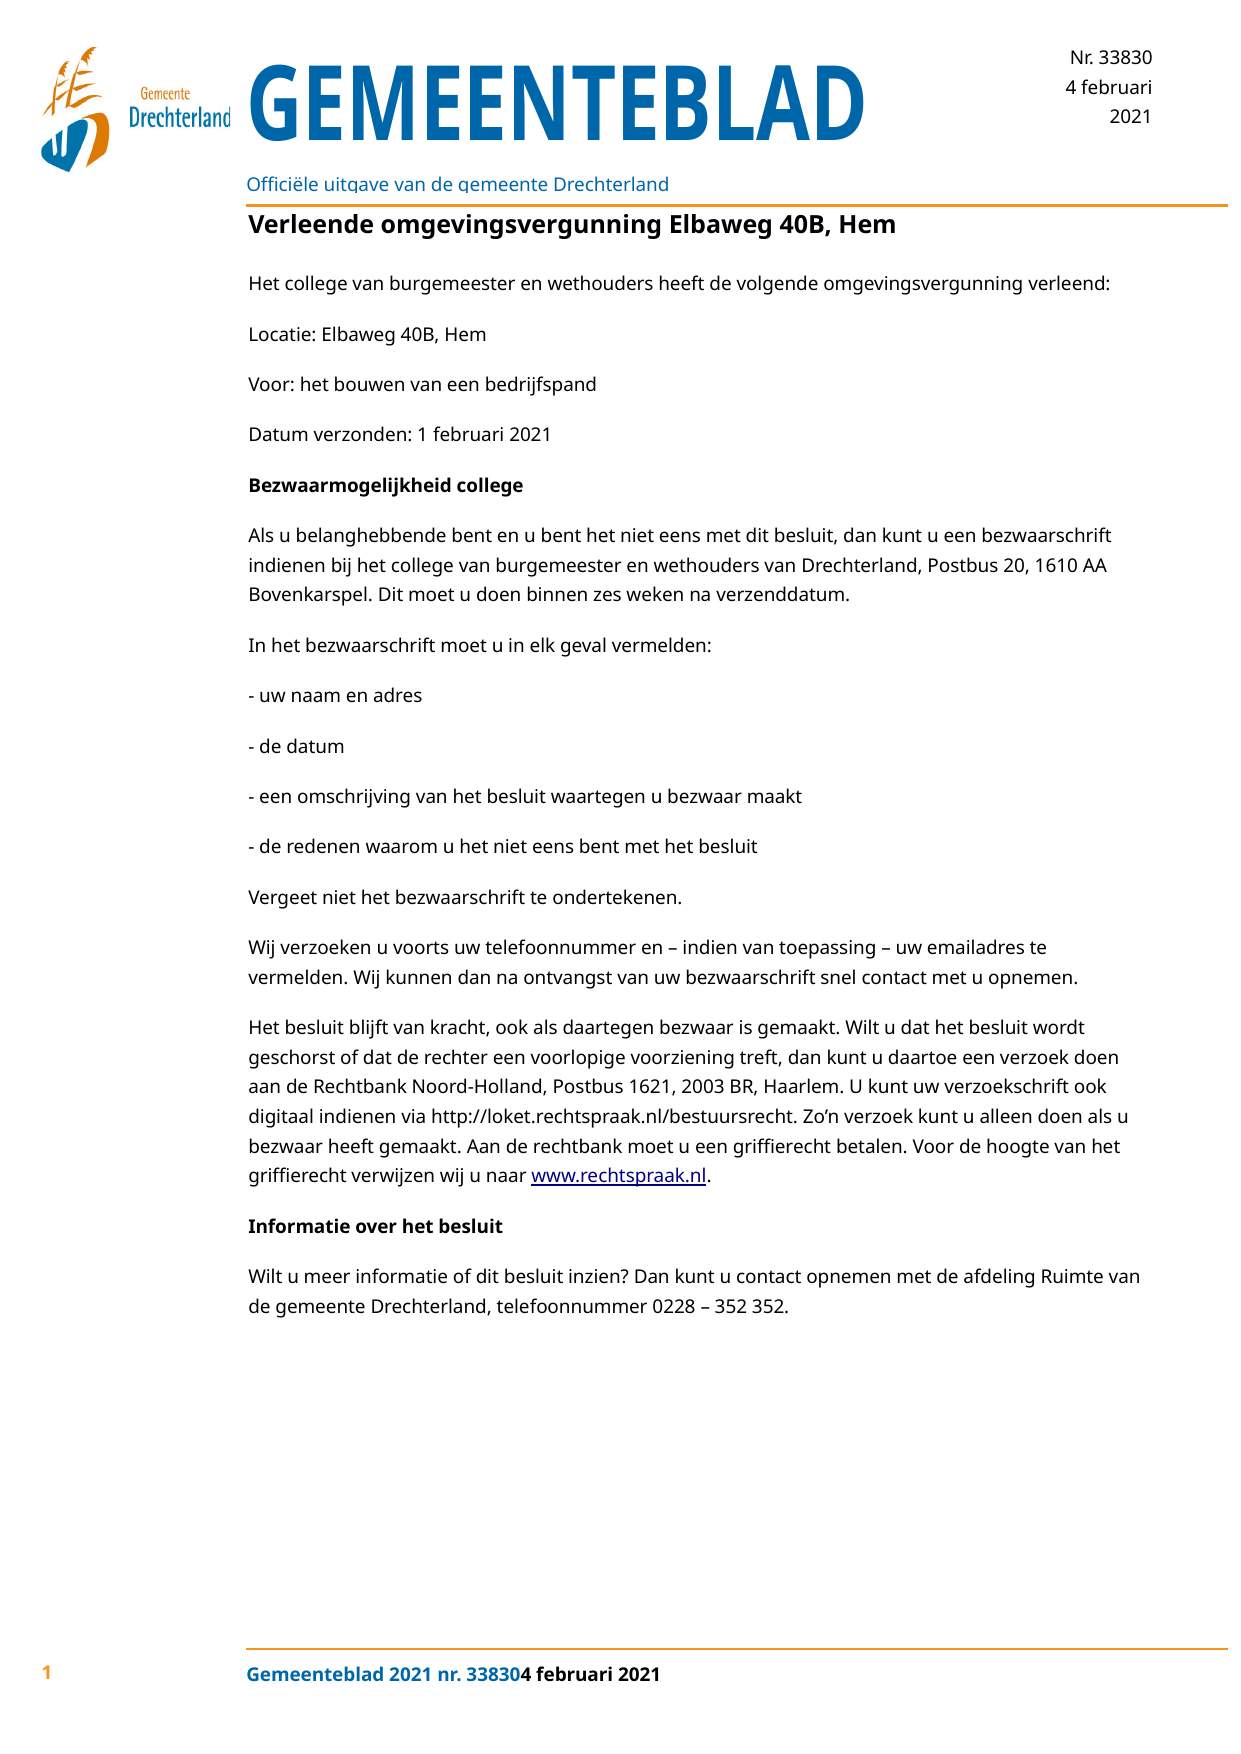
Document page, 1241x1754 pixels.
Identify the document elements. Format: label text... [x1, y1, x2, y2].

text - een omschrijving van het besluit waartegen u bezwaar maakt [248, 783, 1152, 809]
text Wij verzoeken u voorts uw telefoonnummer en – indien van toepassing – uw emailadres te vermelden. Wij kunnen dan na ontvangst van uw bezwaarschrift snel contact met u opnemen. [248, 934, 1152, 990]
text Het college van burgemeester en wethouders heeft de volgende omgevingsvergunning verleend: [248, 270, 1152, 296]
text Verleende omgevingsvergunning Elbaweg 40B, Hem [248, 207, 1152, 241]
picture [226, 115, 231, 124]
text Vergeet niet het bezwaarschrift te ondertekenen. [248, 884, 1152, 910]
text Informatie over het besluit [248, 1213, 1152, 1238]
text Het besluit blijft van kracht, ook als daartegen bezwaar is gemaakt. Wilt u dat het besluit wordt geschorst of dat de rechter een voorlopige voorziening treft, dan kunt u daartoe een verzoek doen aan de Rechtbank Noord-Holland, Postbus 1621, 2003 BR, Haarlem. U kunt uw verzoekschrift ook digitaal indienen via http://loket.rechtspraak.nl/bestuursrecht. Zo’n verzoek kunt u alleen doen als u bezwaar heeft gemaakt. Aan de rechtbank moet u een griffierecht betalen. Voor de hoogte van het griffierecht verwijzen wij u naar www.rechtspraak.nl. [248, 1014, 1152, 1188]
text Wilt u meer informatie of dit besluit inzien? Dan kunt u contact opnemen met de afdeling Ruimte van de gemeente Drechterland, telefoonnummer 0228 – 352 352. [248, 1263, 1152, 1318]
text Locatie: Elbaweg 40B, Hem [248, 321, 1152, 346]
text Datum verzonden: 1 februari 2021 [248, 422, 1152, 447]
text Bezwaarmogelijkheid college [248, 472, 1152, 498]
text Voor: het bouwen van een bedrijfspand [248, 371, 1152, 397]
picture [41, 47, 231, 172]
text In het bezwaarschrift moet u in elk geval vermelden: [248, 632, 1152, 658]
picture [41, 158, 64, 172]
text - de redenen waarom u het niet eens bent met het besluit [248, 834, 1152, 859]
text - uw naam en adres [248, 682, 1152, 708]
text - de datum [248, 733, 1152, 758]
text Als u belanghebbende bent en u bent het niet eens met dit besluit, dan kunt u een bezwaarschrift indienen bij het college van burgemeester en wethouders van Drechterland, Postbus 20, 1610 AA Bovenkarspel. Dit moet u doen binnen zes weken na verzenddatum. [248, 522, 1152, 607]
